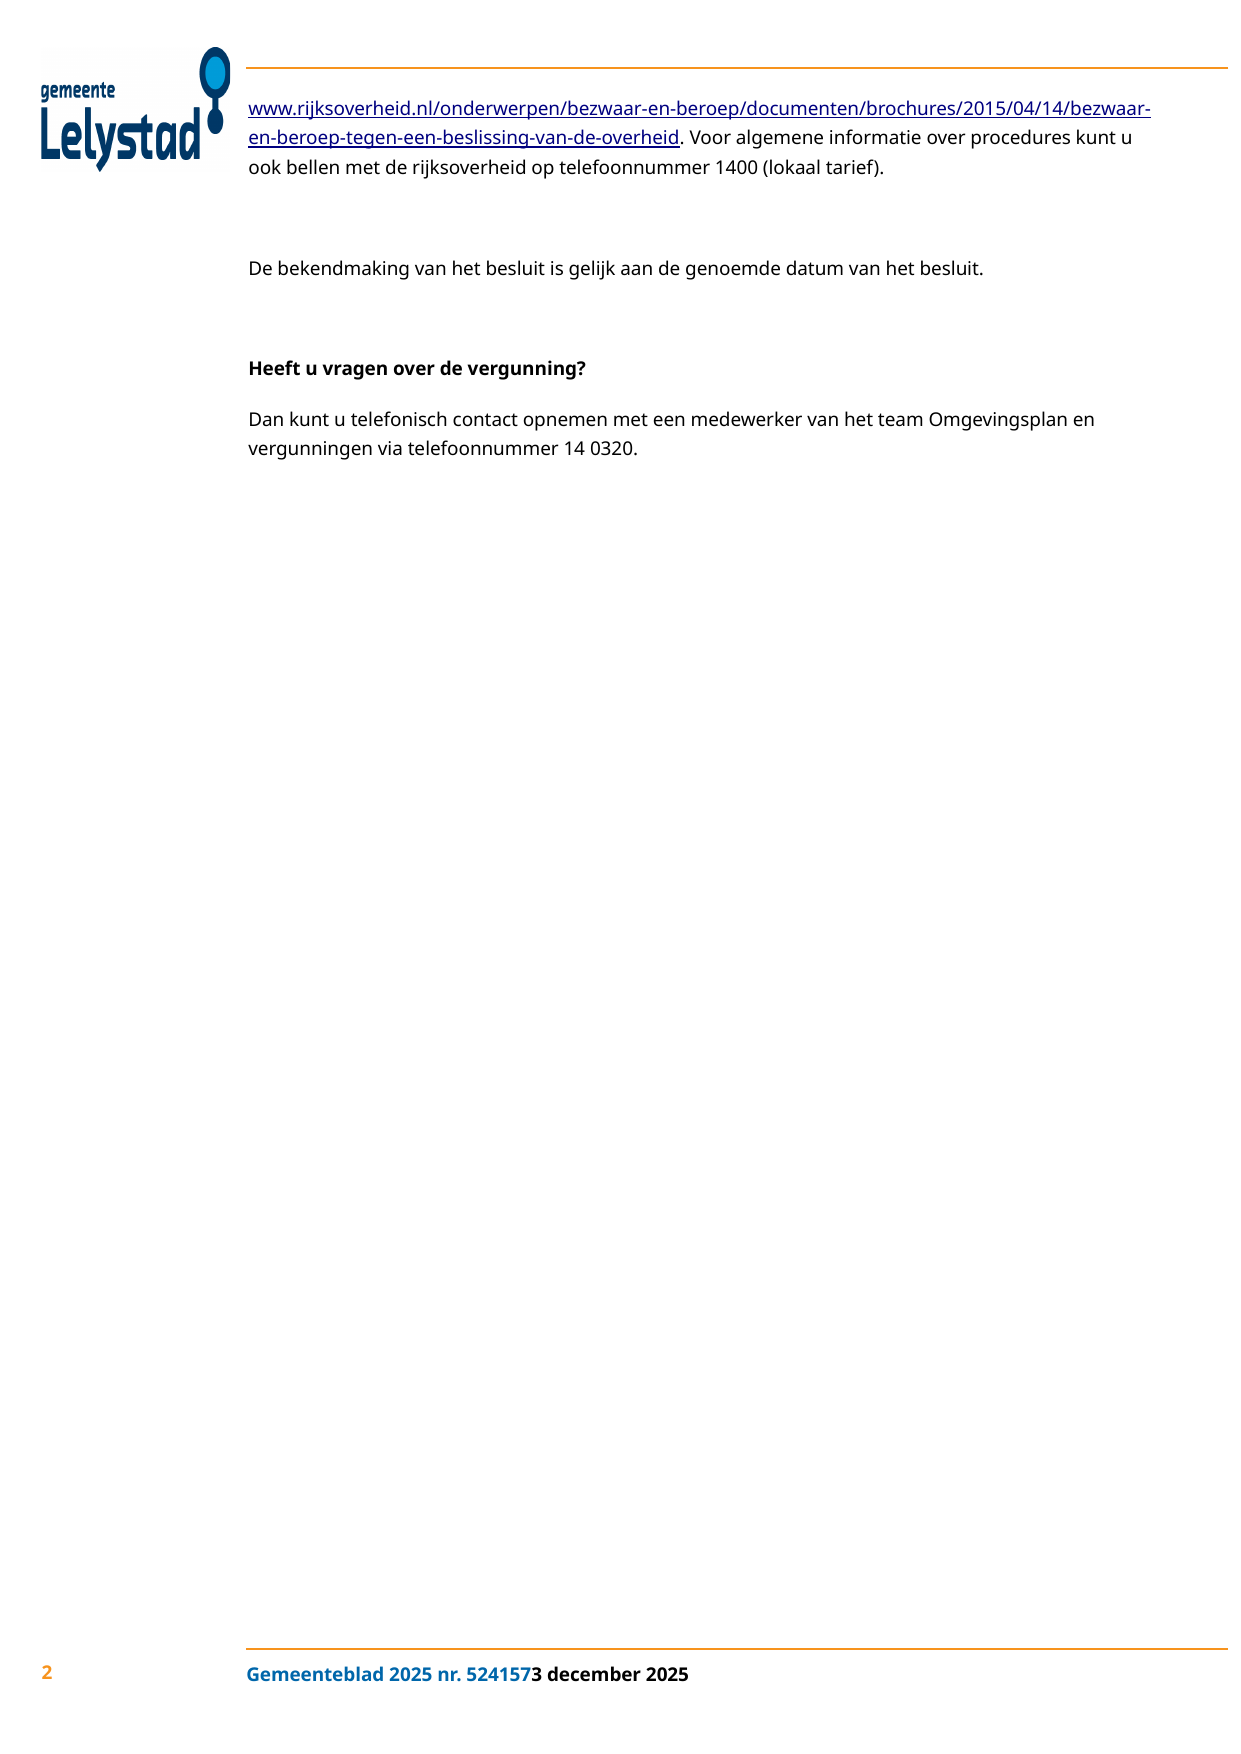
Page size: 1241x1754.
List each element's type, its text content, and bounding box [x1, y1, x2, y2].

text De bekendmaking van het besluit is gelijk aan de genoemde datum van het besluit. [248, 255, 1152, 281]
picture [41, 47, 231, 172]
text Heeft u vragen over de vergunning? [248, 356, 1152, 381]
text Dan kunt u telefonisch contact opnemen met een medewerker van het team Omgevingsplan en vergunningen via telefoonnummer 14 0320. [248, 406, 1152, 461]
text www.rijksoverheid.nl/onderwerpen/bezwaar-en-beroep/documenten/brochures/2015/04/14/bezwaar-en-beroep-tegen-een-beslissing-van-de-overheid. Voor algemene informatie over procedures kunt u ook bellen met de rijksoverheid op telefoonnummer 1400 (lokaal tarief). [248, 95, 1152, 180]
